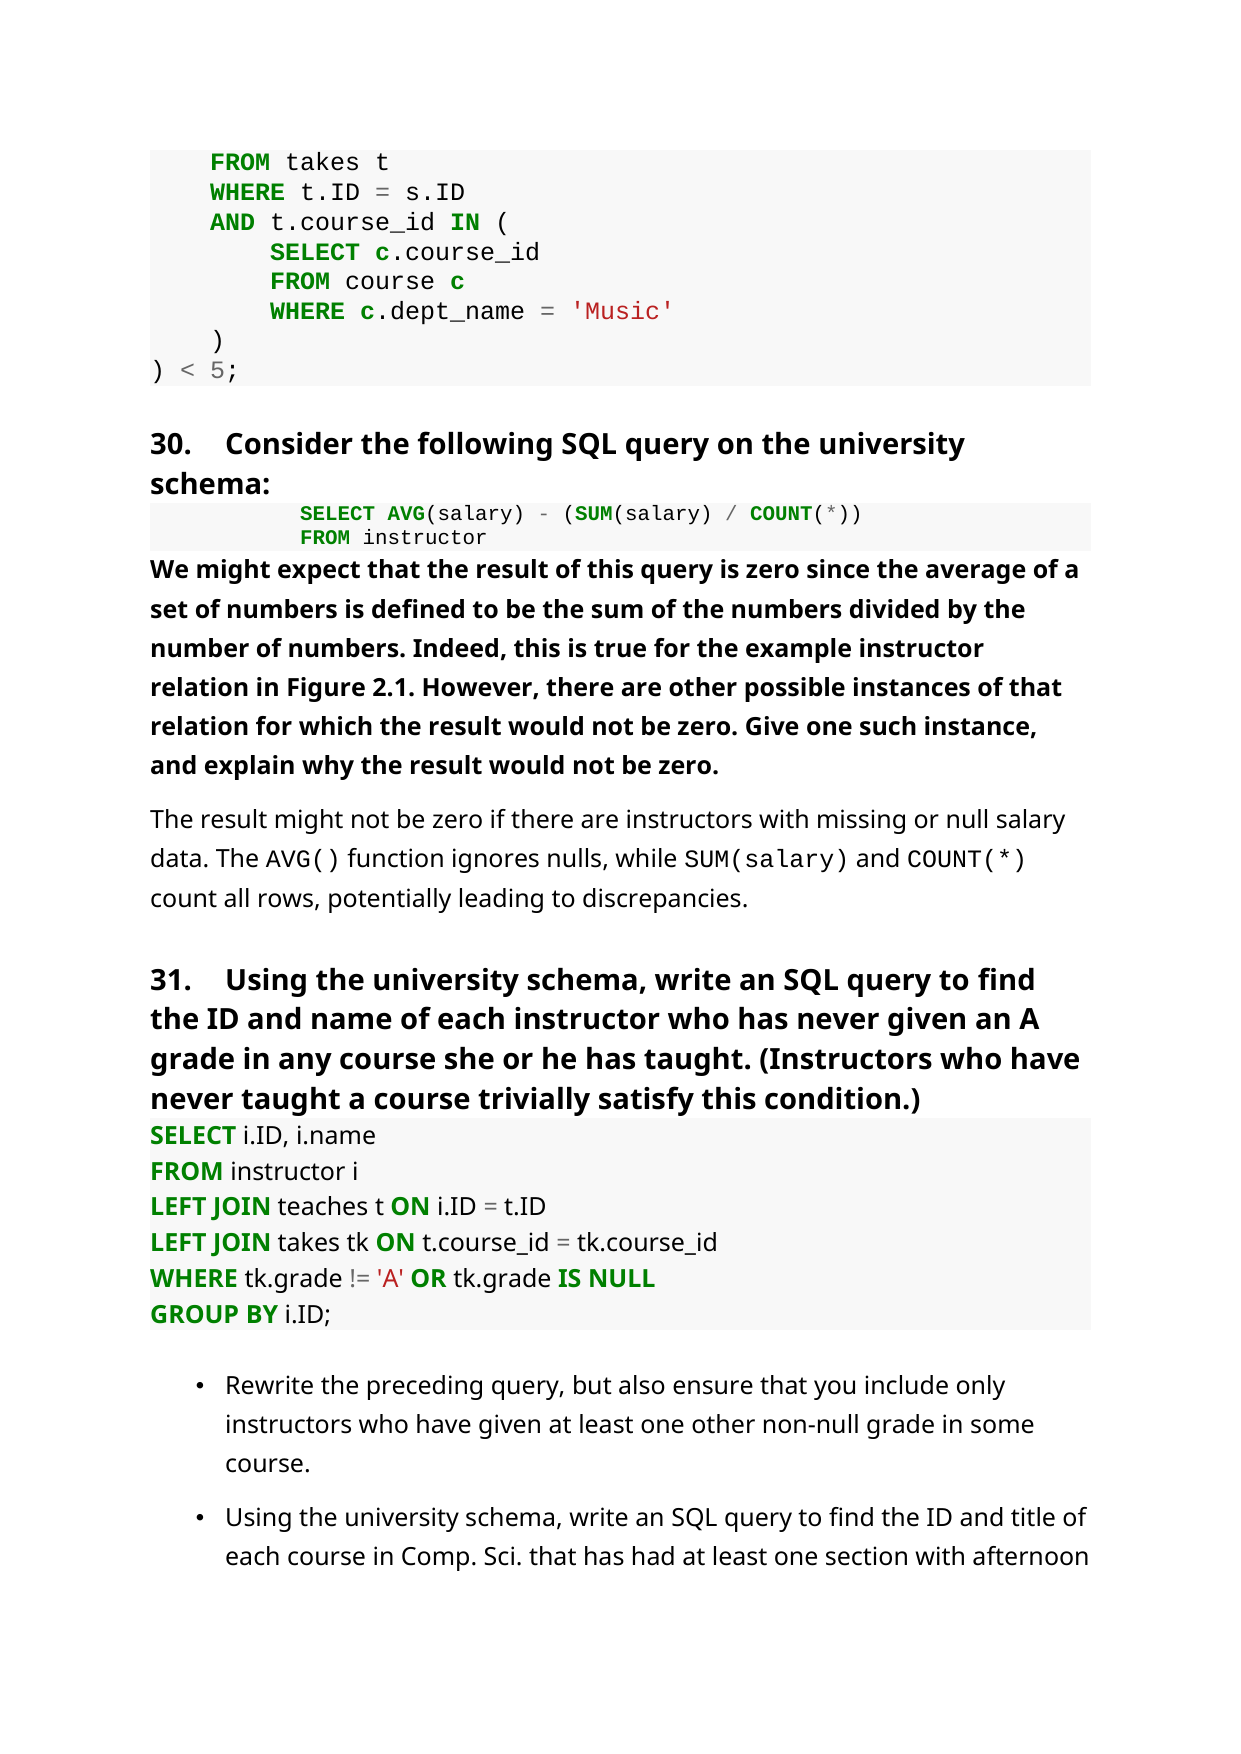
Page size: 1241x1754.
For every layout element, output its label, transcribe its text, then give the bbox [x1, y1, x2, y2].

text FROM takes t [150, 150, 1091, 178]
text FROM instructor i [150, 1153, 1091, 1187]
text LEFT JOIN takes tk ON t.course_id = tk.course_id [150, 1225, 1091, 1259]
text LEFT JOIN teaches t ON i.ID = t.ID [150, 1189, 1091, 1223]
text GROUP BY i.ID; [150, 1296, 1091, 1330]
subtitle Consider the following SQL query on the university schema: [150, 423, 1091, 503]
text WHERE t.ID = s.ID [150, 180, 1091, 208]
text FROM course c [150, 269, 1091, 297]
text FROM instructor [150, 527, 1091, 551]
text SELECT c.course_id [150, 239, 1091, 267]
text ) [150, 328, 1091, 356]
text We might expect that the result of this query is zero since the average of a set of numbers is defined to be the sum of the numbers divided by the number of numbers. Indeed, this is true for the example instructor relation in Figure 2.1. However, there are other possible instances of that relation for which the result would not be zero. Give one such instance, and explain why the result would not be zero. [150, 552, 1091, 782]
text ) < 5; [150, 358, 1091, 386]
list Using the university schema, write an SQL query to find the ID and title of each course in Comp. Sci. that has had at least one section with afternoon [196, 1500, 1091, 1573]
text The result might not be zero if there are instructors with missing or null salary data. The AVG() function ignores nulls, while SUM(salary) and COUNT(*) count all rows, potentially leading to discrepancies. [150, 802, 1091, 914]
text SELECT i.ID, i.name [150, 1118, 1091, 1152]
list Rewrite the preceding query, but also ensure that you include only instructors who have given at least one other non-null grade in some course. [196, 1368, 1091, 1480]
text AND t.course_id IN ( [150, 209, 1091, 238]
subtitle Using the university schema, write an SQL query to find the ID and name of each instructor who has never given an A grade in any course she or he has taught. (Instructors who have never taught a course trivially satisfy this condition.) [150, 959, 1091, 1118]
text SELECT AVG(salary) - (SUM(salary) / COUNT(*)) [150, 503, 1091, 526]
text WHERE tk.grade != 'A' OR tk.grade IS NULL [150, 1261, 1091, 1294]
text WHERE c.dept_name = 'Music' [150, 298, 1091, 327]
